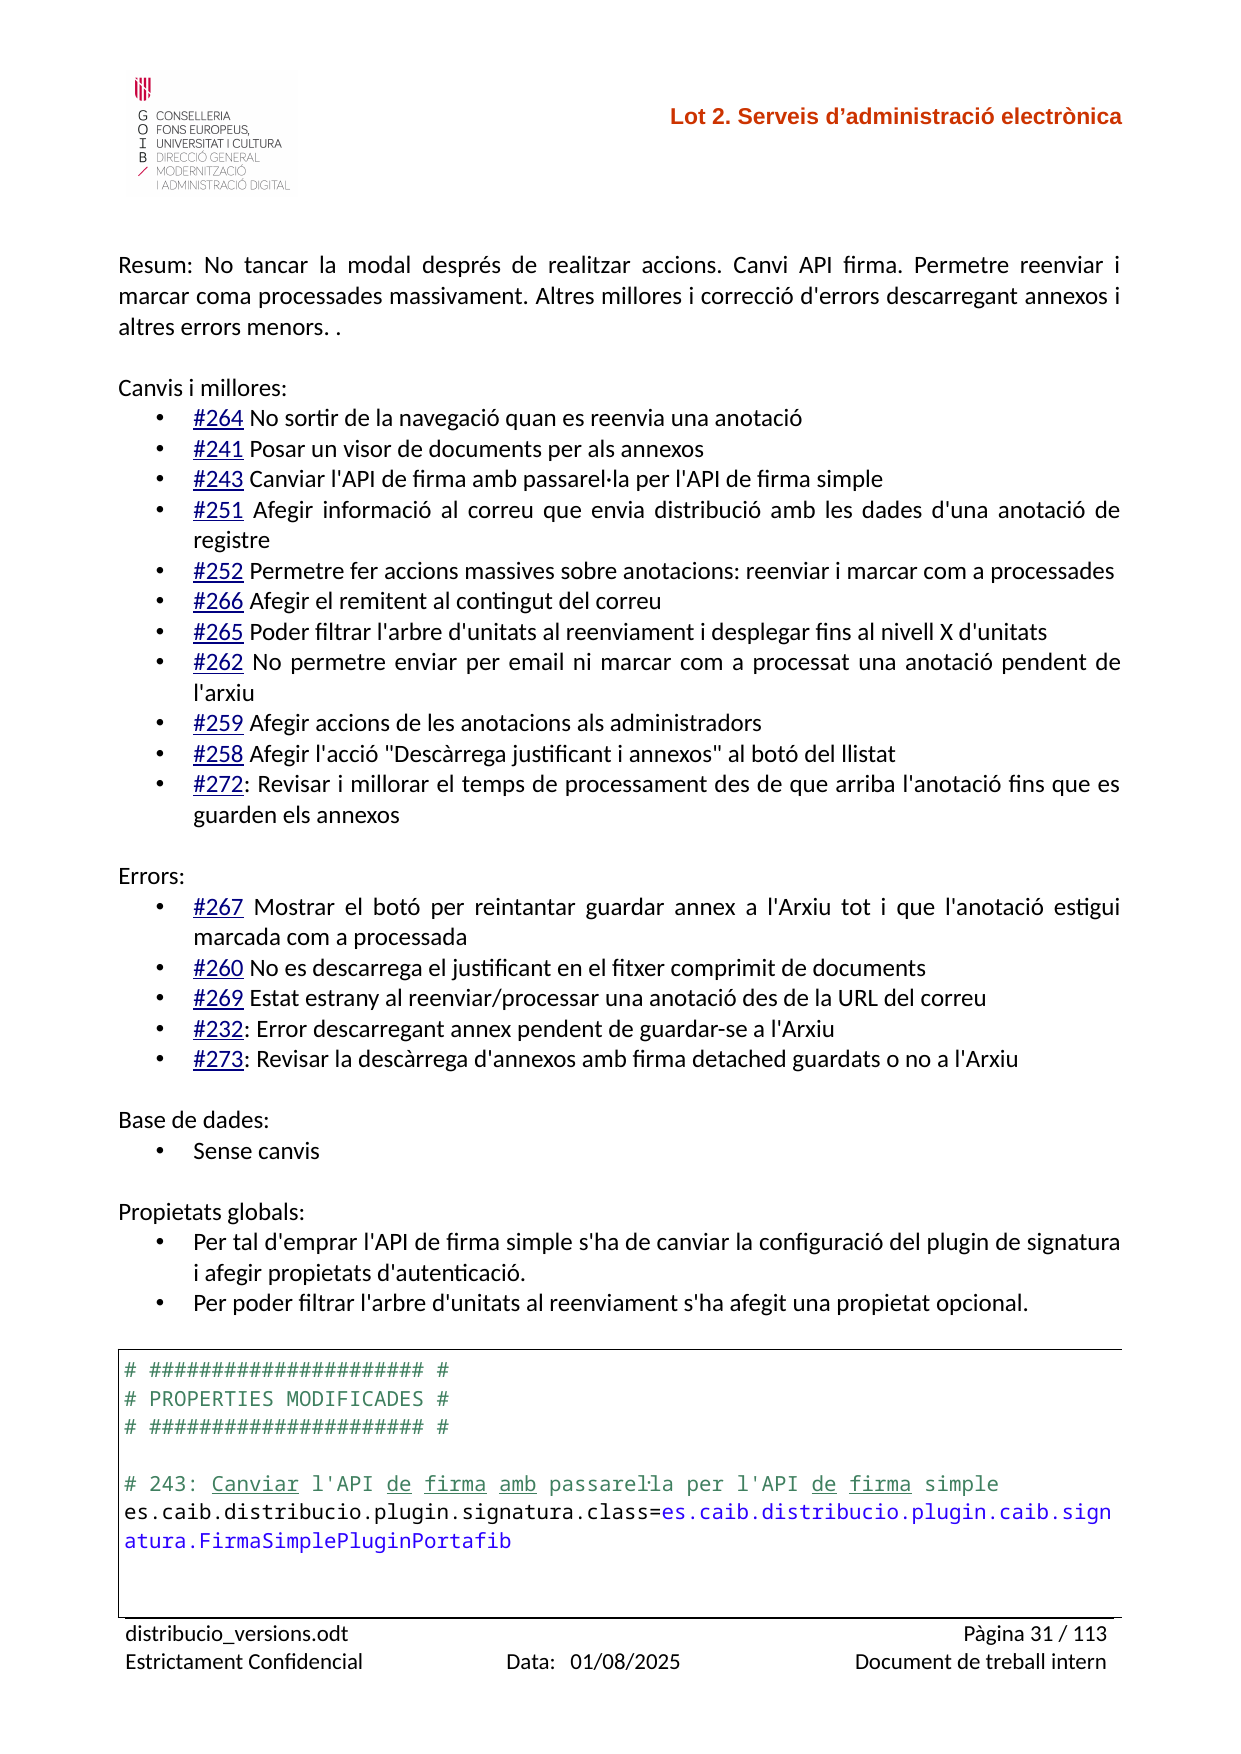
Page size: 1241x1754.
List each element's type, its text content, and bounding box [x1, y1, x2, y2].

list #272: Revisar i millorar el temps de processament des de que arriba l'anotació fins que es guarden els annexos [156, 768, 1122, 829]
list #266 Afegir el remitent al contingut del correu [156, 585, 1122, 616]
list #265 Poder filtrar l'arbre d'unitats al reenviament i desplegar fins al nivell X d'unitats [156, 616, 1122, 646]
list #259 Afegir accions de les anotacions als administradors [156, 707, 1122, 738]
list #262 No permetre enviar per email ni marcar com a processat una anotació pendent de l'arxiu [156, 646, 1122, 707]
text Canvis i millores: [118, 372, 1122, 402]
list Per tal d'emprar l'API de firma simple s'ha de canviar la configuració del plugin de signatura i afegir propietats d'autenticació. [156, 1226, 1122, 1287]
list #273: Revisar la descàrrega d'annexos amb firma detached guardats o no a l'Arxiu [156, 1043, 1122, 1074]
text Resum: No tancar la modal després de realitzar accions. Canvi API firma. Permetre reenviar i marcar coma processades massivament. Altres millores i correcció d'errors descarregant annexos i altres errors menors. . [118, 250, 1122, 341]
list #269 Estat estrany al reenviar/processar una anotació des de la URL del correu [156, 982, 1122, 1013]
text Errors: [118, 860, 1122, 891]
list #252 Permetre fer accions massives sobre anotacions: reenviar i marcar com a processades [156, 555, 1122, 585]
list #243 Canviar l'API de firma amb passarel·la per l'API de firma simple [156, 463, 1122, 494]
list #241 Posar un visor de documents per als annexos [156, 433, 1122, 463]
text Base de dades: [118, 1104, 1122, 1135]
list Per poder filtrar l'arbre d'unitats al reenviament s'ha afegit una propietat opcional. [156, 1287, 1122, 1318]
list Sense canvis [156, 1135, 1122, 1165]
list #267 Mostrar el botó per reintantar guardar annex a l'Arxiu tot i que l'anotació estigui marcada com a processada [156, 891, 1122, 952]
list #260 No es descarrega el justificant en el fitxer comprimit de documents [156, 952, 1122, 982]
list #258 Afegir l'acció "Descàrrega justificant i annexos" al botó del llistat [156, 738, 1122, 768]
list #264 No sortir de la navegació quan es reenvia una anotació [156, 402, 1122, 433]
list #251 Afegir informació al correu que envia distribució amb les dades d'una anotació de registre [156, 494, 1122, 555]
table_header # ###################### # # PROPERTIES MODIFICADES # # ###################### # # 243: Canviar l'API de firma amb passarel·la per l'API de firma simple es.caib.distribucio.plugin.signatura.class=es.caib.distribucio.plugin.caib.signatura.FirmaSimplePluginPortafib [119, 1350, 1122, 1617]
text Propietats globals: [118, 1196, 1122, 1226]
picture [126, 70, 299, 197]
list #232: Error descarregant annex pendent de guardar-se a l'Arxiu [156, 1013, 1122, 1043]
